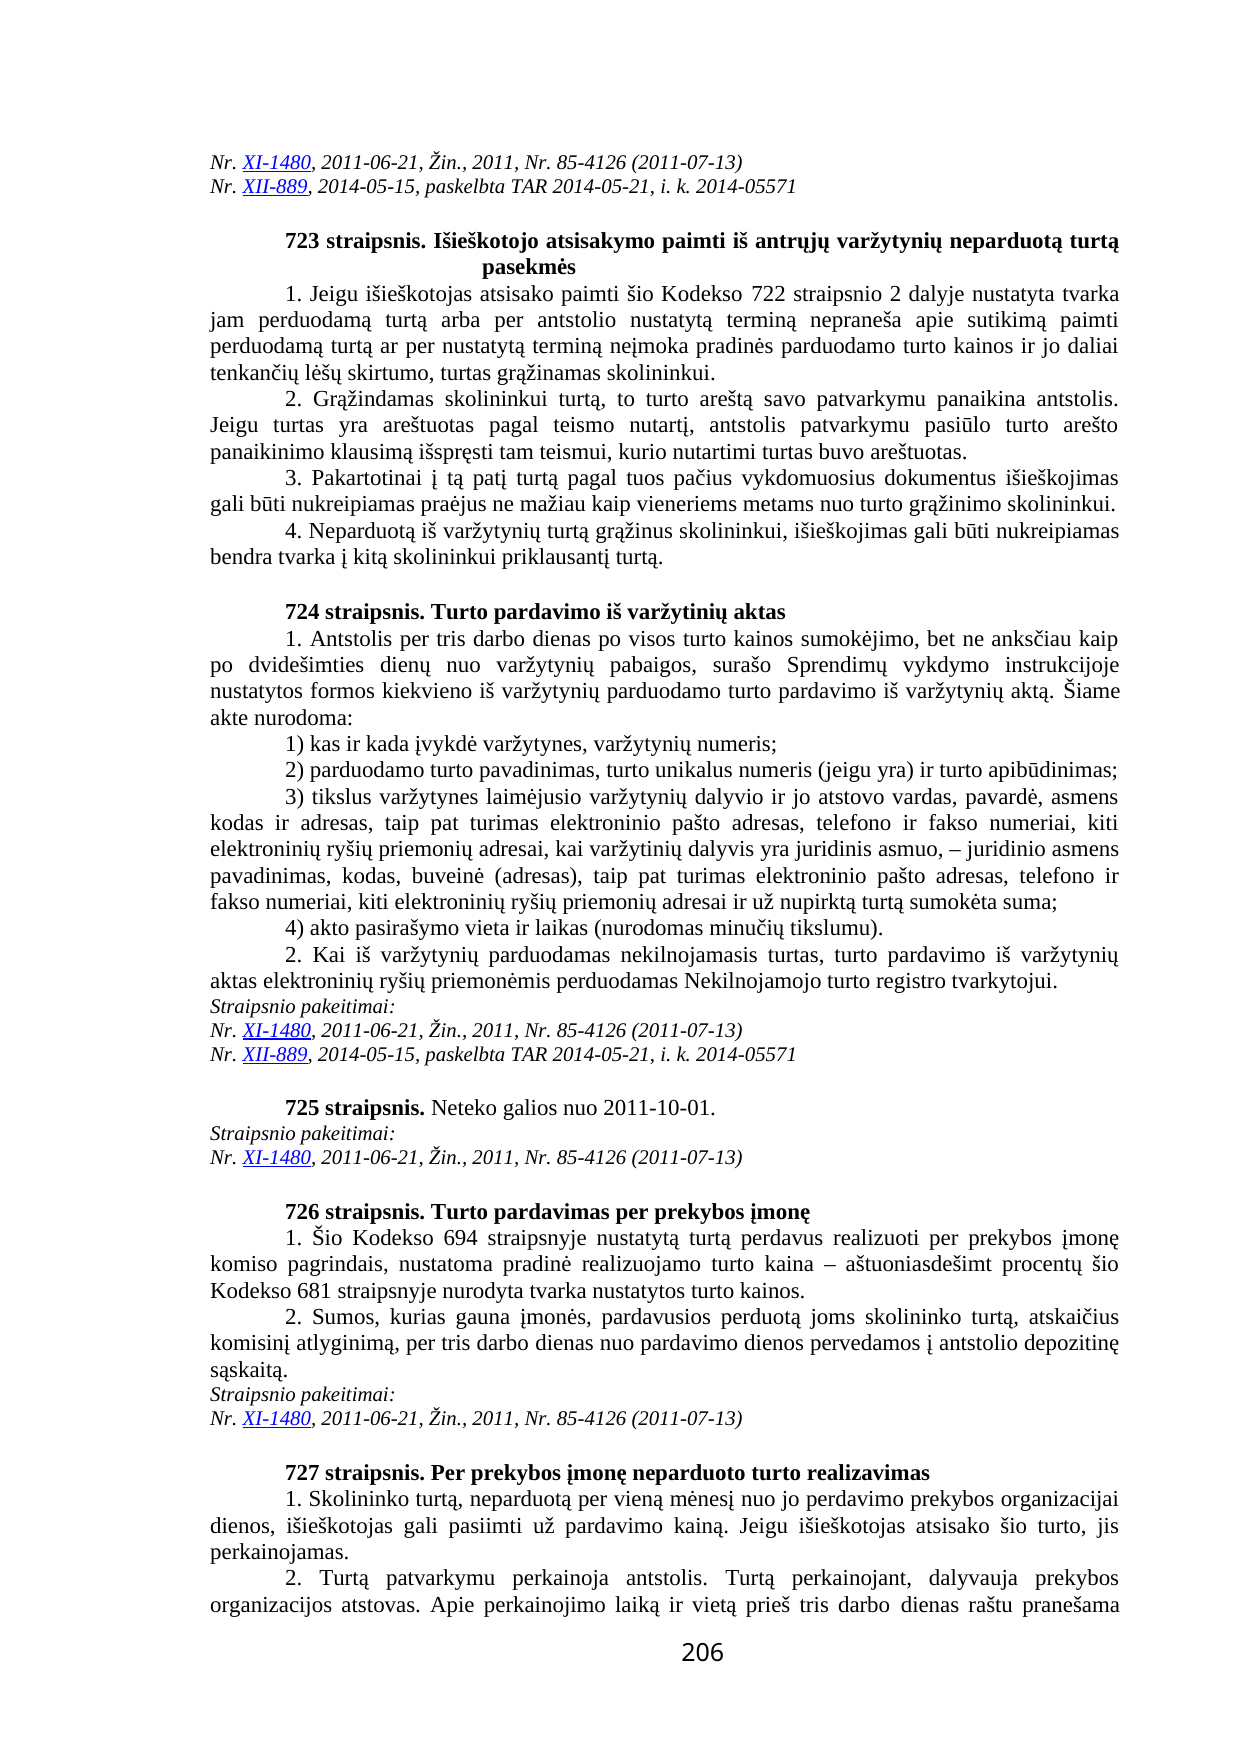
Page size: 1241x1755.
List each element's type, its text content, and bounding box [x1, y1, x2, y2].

text 4) akto pasirašymo vieta ir laikas (nurodomas minučių tikslumu). [210, 914, 1120, 941]
text 2) parduodamo turto pavadinimas, turto unikalus numeris (jeigu yra) ir turto apibūdinimas; [210, 756, 1120, 783]
text 726 straipsnis. Turto pardavimas per prekybos įmonę [210, 1198, 1120, 1224]
text Straipsnio pakeitimai: [210, 1382, 1120, 1406]
text Nr. XI-1480, 2011-06-21, Žin., 2011, Nr. 85-4126 (2011-07-13) [210, 1406, 1120, 1430]
text 1. Jeigu išieškotojas atsisako paimti šio Kodekso 722 straipsnio 2 dalyje nustatyta tvarka jam perduodamą turtą arba per antstolio nustatytą terminą nepraneša apie sutikimą paimti perduodamą turtą ar per nustatytą terminą neįmoka pradinės parduodamo turto kainos ir jo daliai tenkančių lėšų skirtumo, turtas grąžinamas skolininkui. [210, 279, 1120, 385]
text Nr. XI-1480, 2011-06-21, Žin., 2011, Nr. 85-4126 (2011-07-13) [210, 150, 1120, 174]
text 2. Grąžindamas skolininkui turtą, to turto areštą savo patvarkymu panaikina antstolis. Jeigu turtas yra areštuotas pagal teismo nutartį, antstolis patvarkymu pasiūlo turto arešto panaikinimo klausimą išspręsti tam teismui, kurio nutartimi turtas buvo areštuotas. [210, 385, 1120, 464]
text Straipsnio pakeitimai: [210, 993, 1120, 1018]
text 4. Neparduotą iš varžytynių turtą grąžinus skolininkui, išieškojimas gali būti nukreipiamas bendra tvarka į kitą skolininkui priklausantį turtą. [210, 517, 1120, 569]
text 3) tikslus varžytynes laimėjusio varžytynių dalyvio ir jo atstovo vardas, pavardė, asmens kodas ir adresas, taip pat turimas elektroninio pašto adresas, telefono ir fakso numeriai, kiti elektroninių ryšių priemonių adresai, kai varžytinių dalyvis yra juridinis asmuo, – juridinio asmens pavadinimas, kodas, buveinė (adresas), taip pat turimas elektroninio pašto adresas, telefono ir fakso numeriai, kiti elektroninių ryšių priemonių adresai ir už nupirktą turtą sumokėta suma; [210, 783, 1120, 914]
text 724 straipsnis. Turto pardavimo iš varžytinių aktas [210, 598, 1120, 624]
text 1. Skolininko turtą, neparduotą per vieną mėnesį nuo jo perdavimo prekybos organizacijai dienos, išieškotojas gali pasiimti už pardavimo kainą. Jeigu išieškotojas atsisako šio turto, jis perkainojamas. [210, 1485, 1120, 1564]
text 2. Turtą patvarkymu perkainoja antstolis. Turtą perkainojant, dalyvauja prekybos organizacijos atstovas. Apie perkainojimo laiką ir vietą prieš tris darbo dienas raštu pranešama [210, 1564, 1120, 1617]
text Nr. XII-889, 2014-05-15, paskelbta TAR 2014-05-21, i. k. 2014-05571 [210, 174, 1120, 198]
text 3. Pakartotinai į tą patį turtą pagal tuos pačius vykdomuosius dokumentus išieškojimas gali būti nukreipiamas praėjus ne mažiau kaip vieneriems metams nuo turto grąžinimo skolininkui. [210, 464, 1120, 517]
text Nr. XI-1480, 2011-06-21, Žin., 2011, Nr. 85-4126 (2011-07-13) [210, 1145, 1120, 1169]
text Nr. XII-889, 2014-05-15, paskelbta TAR 2014-05-21, i. k. 2014-05571 [210, 1042, 1120, 1066]
text 1) kas ir kada įvykdė varžytynes, varžytynių numeris; [210, 730, 1120, 756]
text Nr. XI-1480, 2011-06-21, Žin., 2011, Nr. 85-4126 (2011-07-13) [210, 1018, 1120, 1042]
text 725 straipsnis. Neteko galios nuo 2011-10-01. [210, 1094, 1120, 1121]
text 1. Antstolis per tris darbo dienas po visos turto kainos sumokėjimo, bet ne anksčiau kaip po dvidešimties dienų nuo varžytynių pabaigos, surašo Sprendimų vykdymo instrukcijoje nustatytos formos kiekvieno iš varžytynių parduodamo turto pardavimo iš varžytynių aktą. Šiame akte nurodoma: [210, 624, 1120, 730]
text 727 straipsnis. Per prekybos įmonę neparduoto turto realizavimas [210, 1459, 1120, 1485]
text 1. Šio Kodekso 694 straipsnyje nustatytą turtą perdavus realizuoti per prekybos įmonę komiso pagrindais, nustatoma pradinė realizuojamo turto kaina – aštuoniasdešimt procentų šio Kodekso 681 straipsnyje nurodyta tvarka nustatytos turto kainos. [210, 1224, 1120, 1303]
text 2. Sumos, kurias gauna įmonės, pardavusios perduotą joms skolininko turtą, atskaičius komisinį atlyginimą, per tris darbo dienas nuo pardavimo dienos pervedamos į antstolio depozitinę sąskaitą. [210, 1303, 1120, 1382]
text 723 straipsnis. Išieškotojo atsisakymo paimti iš antrųjų varžytynių neparduotą turtą pasekmės [285, 227, 1120, 279]
text 2. Kai iš varžytynių parduodamas nekilnojamasis turtas, turto pardavimo iš varžytynių aktas elektroninių ryšių priemonėmis perduodamas Nekilnojamojo turto registro tvarkytojui. [210, 941, 1120, 993]
text Straipsnio pakeitimai: [210, 1121, 1120, 1145]
